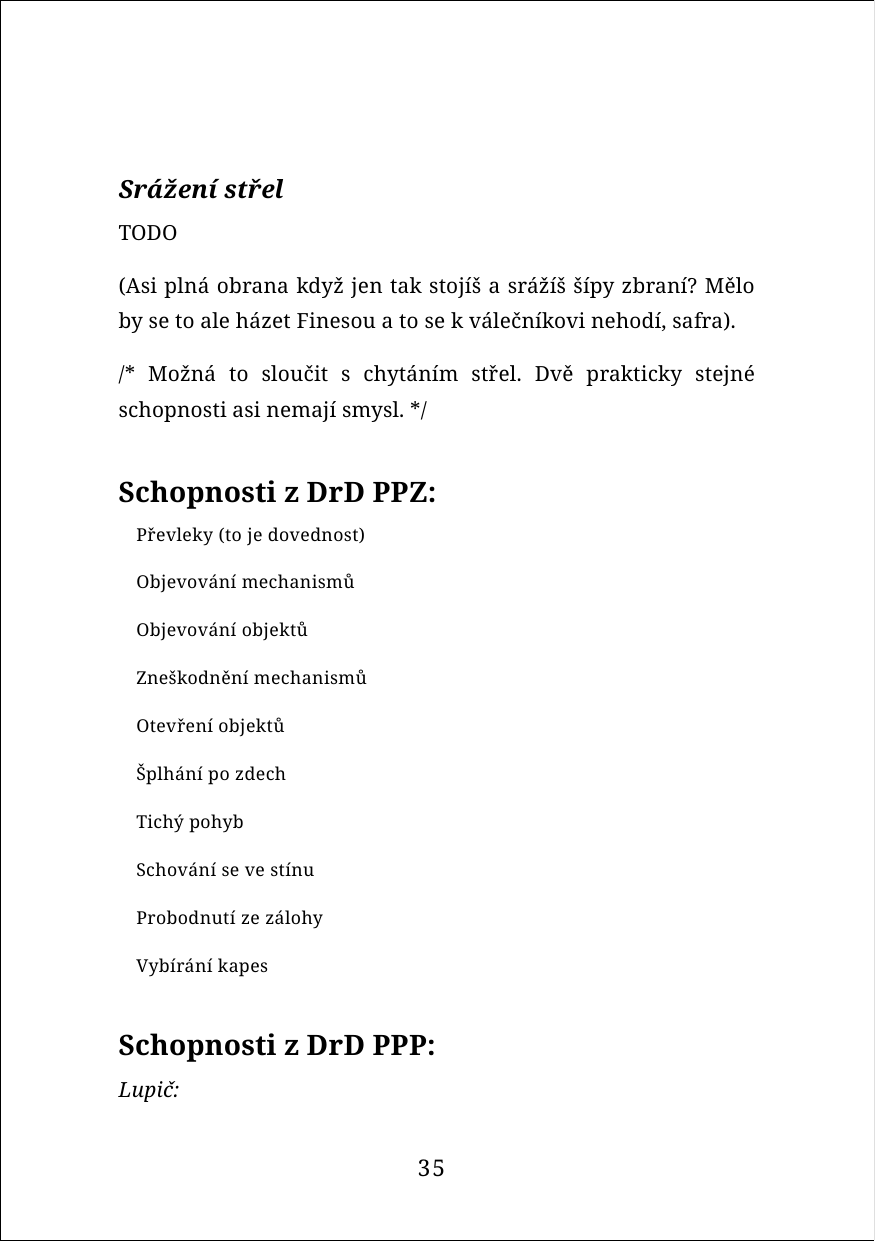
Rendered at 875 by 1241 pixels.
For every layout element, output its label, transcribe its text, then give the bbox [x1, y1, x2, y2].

text Převleky (to je dovednost) [136, 522, 756, 546]
subtitle Schopnosti z DrD PPP: [118, 1025, 756, 1063]
text Objevování objektů [136, 618, 756, 642]
subtitle Srážení střel [118, 172, 756, 206]
text Tichý pohyb [136, 809, 756, 834]
text (Asi plná obrana když jen tak stojíš a srážíš šípy zbraní? Mělo by se to ale házet Finesou a to se k válečníkovi nehodí, safra). [118, 271, 756, 335]
subtitle Schopnosti z DrD PPZ: [118, 472, 756, 510]
text Schování se ve stínu [136, 857, 756, 882]
text /* Možná to sloučit s chytáním střel. Dvě prakticky stejné schopnosti asi nemají smysl. */ [118, 359, 756, 423]
text Šplhání po zdech [136, 762, 756, 786]
text TODO [118, 218, 756, 246]
text Otevření objektů [136, 714, 756, 738]
text Vybírání kapes [136, 953, 756, 977]
text Objevování mechanismů [136, 570, 756, 594]
text Zneškodnění mechanismů [136, 666, 756, 690]
text Lupič: [118, 1075, 756, 1103]
text Probodnutí ze zálohy [136, 905, 756, 929]
